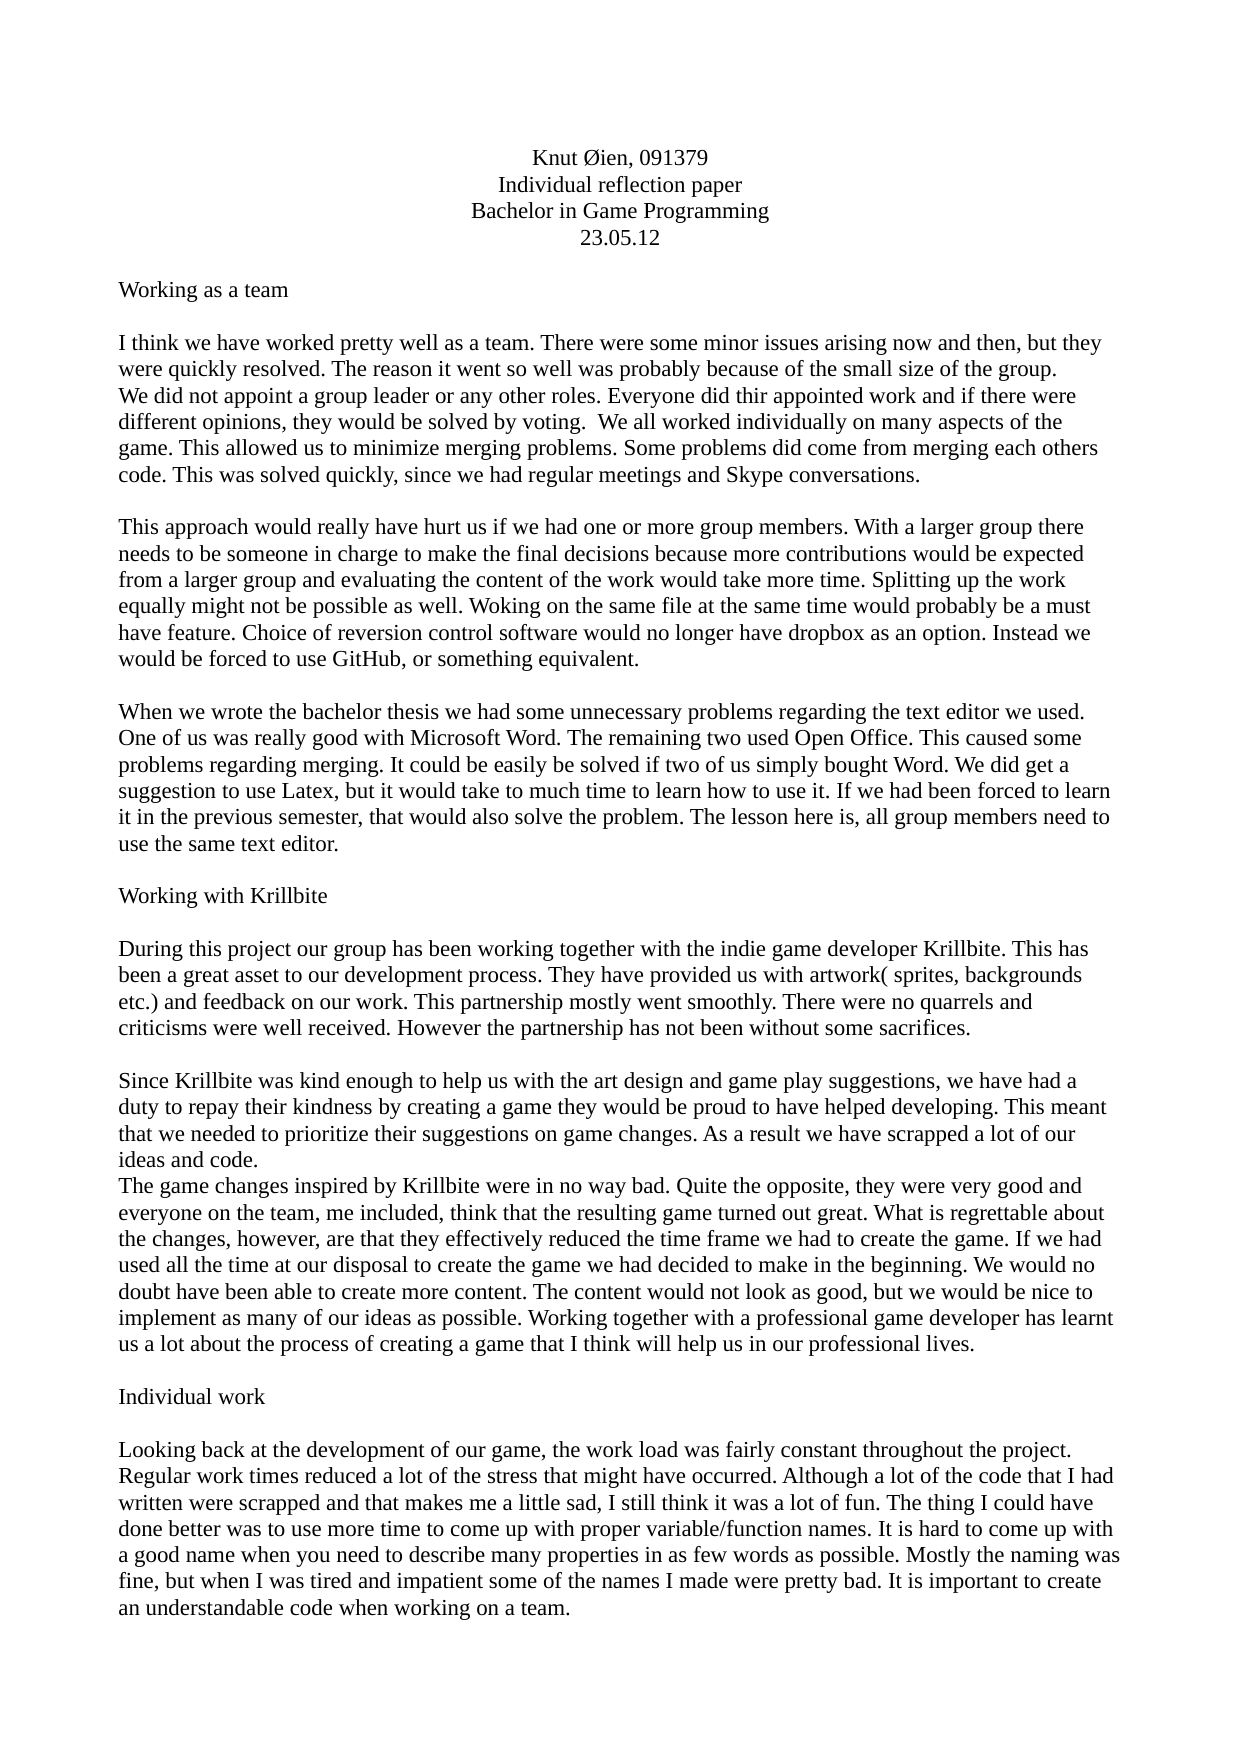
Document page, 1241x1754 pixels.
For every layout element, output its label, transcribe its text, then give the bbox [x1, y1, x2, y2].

text This approach would really have hurt us if we had one or more group members. With a larger group there needs to be someone in charge to make the final decisions because more contributions would be expected from a larger group and evaluating the content of the work would take more time. Splitting up the work equally might not be possible as well. Woking on the same file at the same time would probably be a must have feature. Choice of reversion control software would no longer have dropbox as an option. Instead we would be forced to use GitHub, or something equivalent. [118, 513, 1122, 672]
text Since Krillbite was kind enough to help us with the art design and game play suggestions, we have had a duty to repay their kindness by creating a game they would be proud to have helped developing. This meant that we needed to prioritize their suggestions on game changes. As a result we have scrapped a lot of our ideas and code. [118, 1067, 1122, 1172]
text During this project our group has been working together with the indie game developer Krillbite. This has been a great asset to our development process. They have provided us with artwork( sprites, backgrounds etc.) and feedback on our work. This partnership mostly went smoothly. There were no quarrels and criticisms were well received. However the partnership has not been without some sacrifices. [118, 935, 1122, 1041]
text I think we have worked pretty well as a team. There were some minor issues arising now and then, but they were quickly resolved. The reason it went so well was probably because of the small size of the group. [118, 329, 1122, 382]
text When we wrote the bachelor thesis we had some unnecessary problems regarding the text editor we used. One of us was really good with Microsoft Word. The remaining two used Open Office. This caused some problems regarding merging. It could be easily be solved if two of us simply bought Word. We did get a suggestion to use Latex, but it would take to much time to learn how to use it. If we had been forced to learn it in the previous semester, that would also solve the problem. The lesson here is, all group members need to use the same text editor. [118, 698, 1122, 856]
text We did not appoint a group leader or any other roles. Everyone did thir appointed work and if there were different opinions, they would be solved by voting. We all worked individually on many aspects of the game. This allowed us to minimize merging problems. Some problems did come from merging each others code. This was solved quickly, since we had regular meetings and Skype conversations. [118, 382, 1122, 487]
text Looking back at the development of our game, the work load was fairly constant throughout the project. Regular work times reduced a lot of the stress that might have occurred. Although a lot of the code that I had written were scrapped and that makes me a little sad, I still think it was a lot of fun. The thing I could have done better was to use more time to come up with proper variable/function names. It is hard to come up with a good name when you need to describe many properties in as few words as possible. Mostly the naming was fine, but when I was tired and impatient some of the names I made were pretty bad. It is important to create an understandable code when working on a team. [118, 1436, 1122, 1620]
text Individual work [118, 1383, 1122, 1409]
text Working with Krillbite [118, 882, 1122, 909]
text The game changes inspired by Krillbite were in no way bad. Quite the opposite, they were very good and everyone on the team, me included, think that the resulting game turned out great. What is regrettable about the changes, however, are that they effectively reduced the time frame we had to create the game. If we had used all the time at our disposal to create the game we had decided to make in the beginning. We would no doubt have been able to create more content. The content would not look as good, but we would be nice to implement as many of our ideas as possible. Working together with a professional game developer has learnt us a lot about the process of creating a game that I think will help us in our professional lives. [118, 1172, 1122, 1357]
text Individual reflection paper [118, 171, 1122, 197]
text Bachelor in Game Programming [118, 197, 1122, 223]
text 23.05.12 [118, 223, 1122, 250]
text Knut Øien, 091379 [118, 144, 1122, 171]
text Working as a team [118, 276, 1122, 303]
